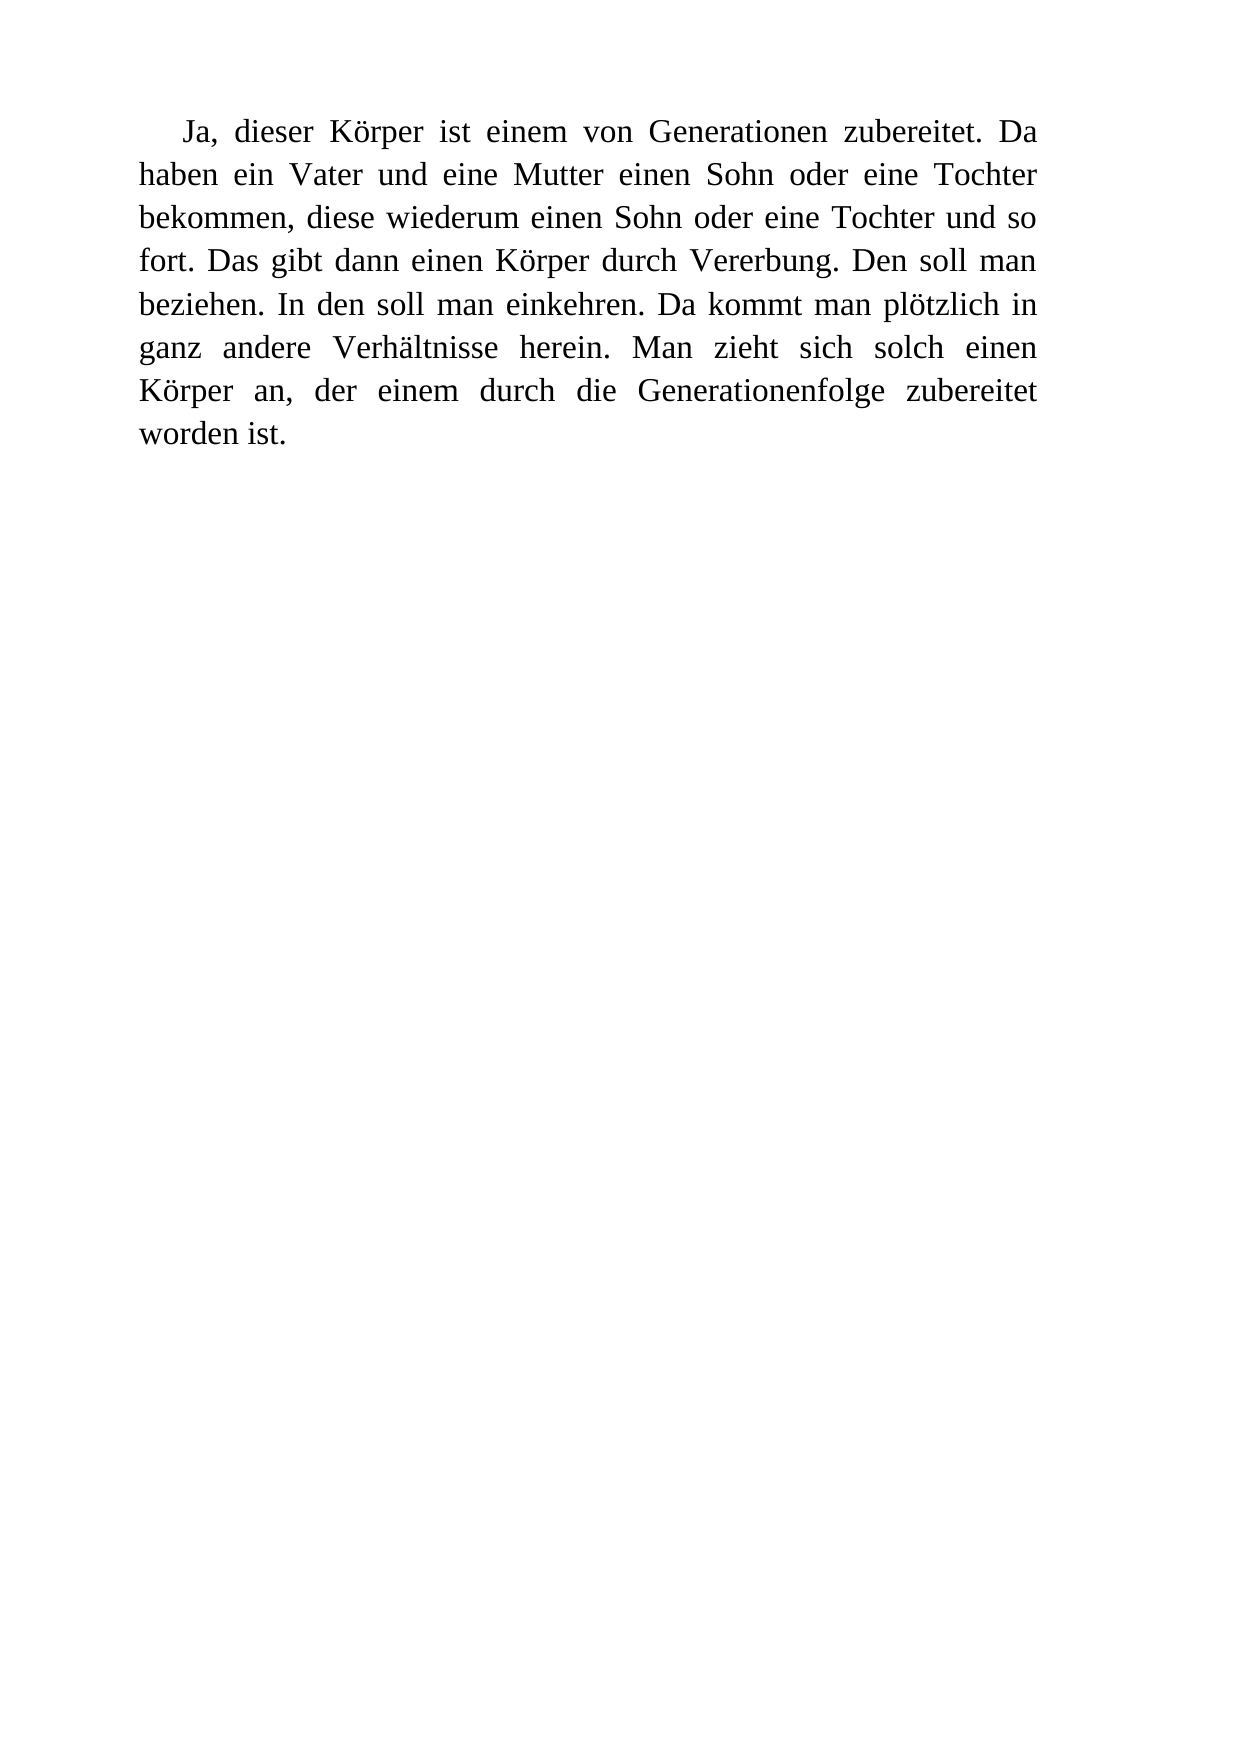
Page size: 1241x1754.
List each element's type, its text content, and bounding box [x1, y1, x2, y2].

text Ja, dieser Körper ist einem von Generationen zubereitet. Da haben ein Vater und eine Mutter einen Sohn oder eine Tochter bekommen, diese wiederum einen Sohn oder eine Tochter und so fort. Das gibt dann einen Körper durch Vererbung. Den soll man beziehen. In den soll man einkehren. Da kommt man plötzlich in ganz andere Verhältnisse herein. Man zieht sich solch einen Körper an, der einem durch die Generationenfolge zubereitet worden ist. [139, 111, 1038, 452]
